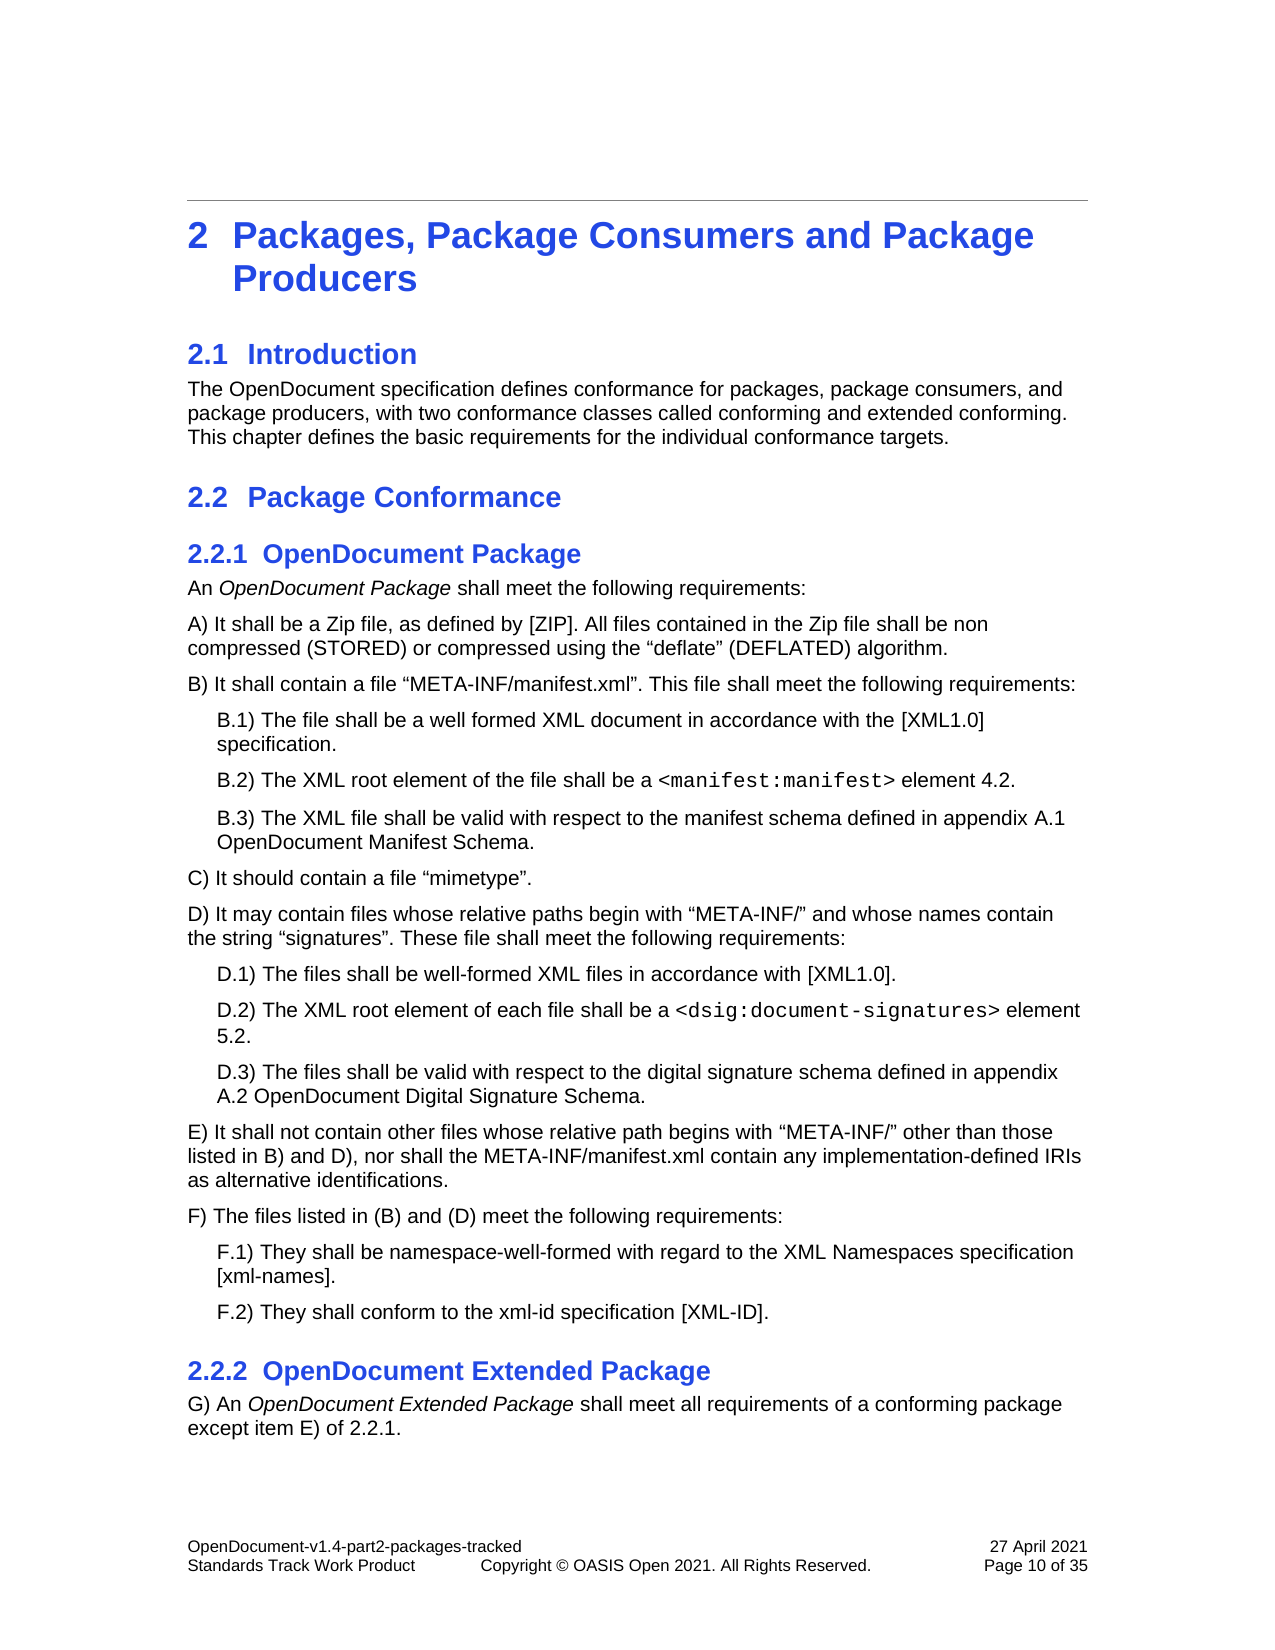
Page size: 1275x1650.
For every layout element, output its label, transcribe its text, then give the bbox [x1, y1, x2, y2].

list It may contain files whose relative paths begin with “META-INF/” and whose names contain the string “signatures”. These file shall meet the following requirements: [187, 902, 1088, 949]
subtitle Packages, Package Consumers and Package Producers [187, 201, 1088, 300]
subtitle Package Conformance [187, 480, 1088, 513]
subtitle OpenDocument Package [187, 538, 1088, 569]
list They shall be namespace-well-formed with regard to the XML Namespaces specification [xml-names]. [187, 1239, 1088, 1287]
list It should contain a file “mimetype”. [187, 866, 1088, 889]
list They shall conform to the xml-id specification [XML-ID]. [187, 1299, 1088, 1323]
subtitle OpenDocument Extended Package [187, 1354, 1088, 1386]
list An OpenDocument Extended Package shall meet all requirements of a conforming package except item E) of 2.2.1. [187, 1392, 1088, 1440]
text An OpenDocument Package shall meet the following requirements: [187, 576, 1088, 599]
list The files shall be valid with respect to the digital signature schema defined in appendix A.2 OpenDocument Digital Signature Schema. [187, 1059, 1088, 1107]
text The OpenDocument specification defines conformance for packages, package consumers, and package producers, with two conformance classes called conforming and extended conforming. This chapter defines the basic requirements for the individual conformance targets. [187, 377, 1088, 449]
list The XML file shall be valid with respect to the manifest schema defined in appendix A.1 OpenDocument Manifest Schema. [187, 806, 1088, 853]
list The XML root element of the file shall be a <manifest:manifest> element 4.2. [187, 768, 1088, 793]
subtitle Introduction [187, 337, 1088, 371]
list The XML root element of each file shall be a <dsig:document-signatures> element 5.2. [187, 998, 1088, 1047]
list It shall be a Zip file, as defined by [ZIP]. All files contained in the Zip file shall be non compressed (STORED) or compressed using the “deflate” (DEFLATED) algorithm. [187, 612, 1088, 659]
list It shall not contain other files whose relative path begins with “META-INF/” other than those listed in B) and D), nor shall the META-INF/manifest.xml contain any implementation-defined IRIs as alternative identifications. [187, 1119, 1088, 1191]
list The files listed in (B) and (D) meet the following requirements: [187, 1203, 1088, 1227]
list It shall contain a file “META-INF/manifest.xml”. This file shall meet the following requirements: [187, 672, 1088, 696]
list The file shall be a well formed XML document in accordance with the [XML1.0] specification. [187, 708, 1088, 756]
list The files shall be well-formed XML files in accordance with [XML1.0]. [187, 962, 1088, 986]
